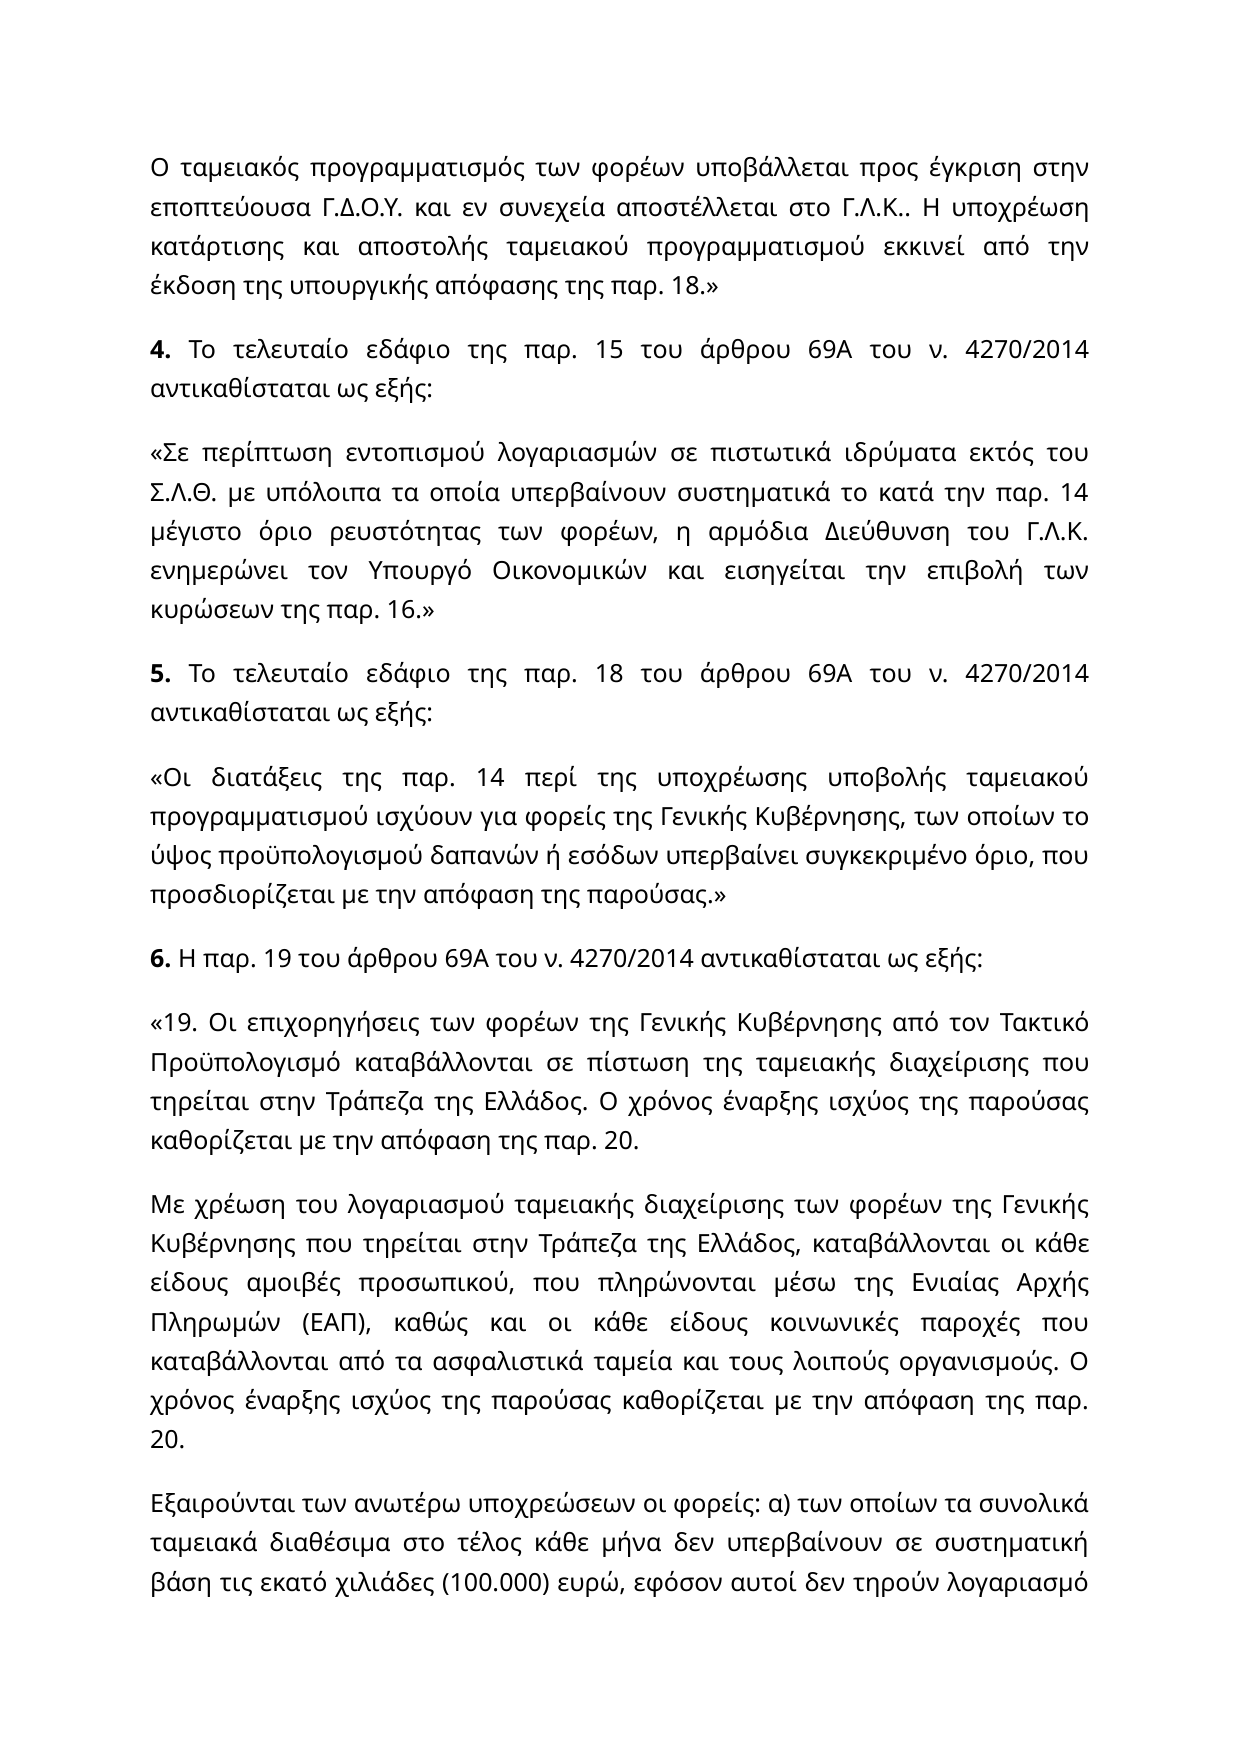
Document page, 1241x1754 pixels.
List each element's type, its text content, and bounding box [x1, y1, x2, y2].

text Με χρέωση του λογαριασμού ταμειακής διαχείρισης των φορέων της Γενικής Κυβέρνησης που τηρείται στην Τράπεζα της Ελλάδος, καταβάλλονται οι κάθε είδους αμοιβές προσωπικού, που πληρώνονται μέσω της Ενιαίας Αρχής Πληρωμών (ΕΑΠ), καθώς και οι κάθε είδους κοινωνικές παροχές που καταβάλλονται από τα ασφαλιστικά ταμεία και τους λοιπούς οργανισμούς. Ο χρόνος έναρξης ισχύος της παρούσας καθορίζεται με την απόφαση της παρ. 20. [150, 1187, 1090, 1456]
text «19. Οι επιχορηγήσεις των φορέων της Γενικής Κυβέρνησης από τον Τακτικό Προϋπολογισμό καταβάλλονται σε πίστωση της ταμειακής διαχείρισης που τηρείται στην Τράπεζα της Ελλάδος. Ο χρόνος έναρξης ισχύος της παρούσας καθορίζεται με την απόφαση της παρ. 20. [150, 1005, 1090, 1157]
text Εξαιρούνται των ανωτέρω υποχρεώσεων οι φορείς: α) των οποίων τα συνολικά ταμειακά διαθέσιμα στο τέλος κάθε μήνα δεν υπερβαίνουν σε συστηματική βάση τις εκατό χιλιάδες (100.000) ευρώ, εφόσον αυτοί δεν τηρούν λογαριασμό [150, 1486, 1090, 1598]
text Ο ταμειακός προγραμματισμός των φορέων υποβάλλεται προς έγκριση στην εποπτεύουσα Γ.Δ.Ο.Υ. και εν συνεχεία αποστέλλεται στο Γ.Λ.Κ.. Η υποχρέωση κατάρτισης και αποστολής ταμειακού προγραμματισμού εκκινεί από την έκδοση της υπουργικής απόφασης της παρ. 18.» [150, 150, 1090, 302]
text 6. Η παρ. 19 του άρθρου 69Α του ν. 4270/2014 αντικαθίσταται ως εξής: [150, 941, 1090, 975]
text «Οι διατάξεις της παρ. 14 περί της υποχρέωσης υποβολής ταμειακού προγραμματισμού ισχύουν για φορείς της Γενικής Κυβέρνησης, των οποίων το ύψος προϋπολογισμού δαπανών ή εσόδων υπερβαίνει συγκεκριμένο όριο, που προσδιορίζεται με την απόφαση της παρούσας.» [150, 759, 1090, 911]
text 4. Το τελευταίο εδάφιο της παρ. 15 του άρθρου 69Α του ν. 4270/2014 αντικαθίσταται ως εξής: [150, 332, 1090, 405]
text «Σε περίπτωση εντοπισμού λογαριασμών σε πιστωτικά ιδρύματα εκτός του Σ.Λ.Θ. με υπόλοιπα τα οποία υπερβαίνουν συστηματικά το κατά την παρ. 14 μέγιστο όριο ρευστότητας των φορέων, η αρμόδια Διεύθυνση του Γ.Λ.Κ. ενημερώνει τον Υπουργό Οικονομικών και εισηγείται την επιβολή των κυρώσεων της παρ. 16.» [150, 435, 1090, 626]
text 5. Το τελευταίο εδάφιο της παρ. 18 του άρθρου 69Α του ν. 4270/2014 αντικαθίσταται ως εξής: [150, 656, 1090, 729]
